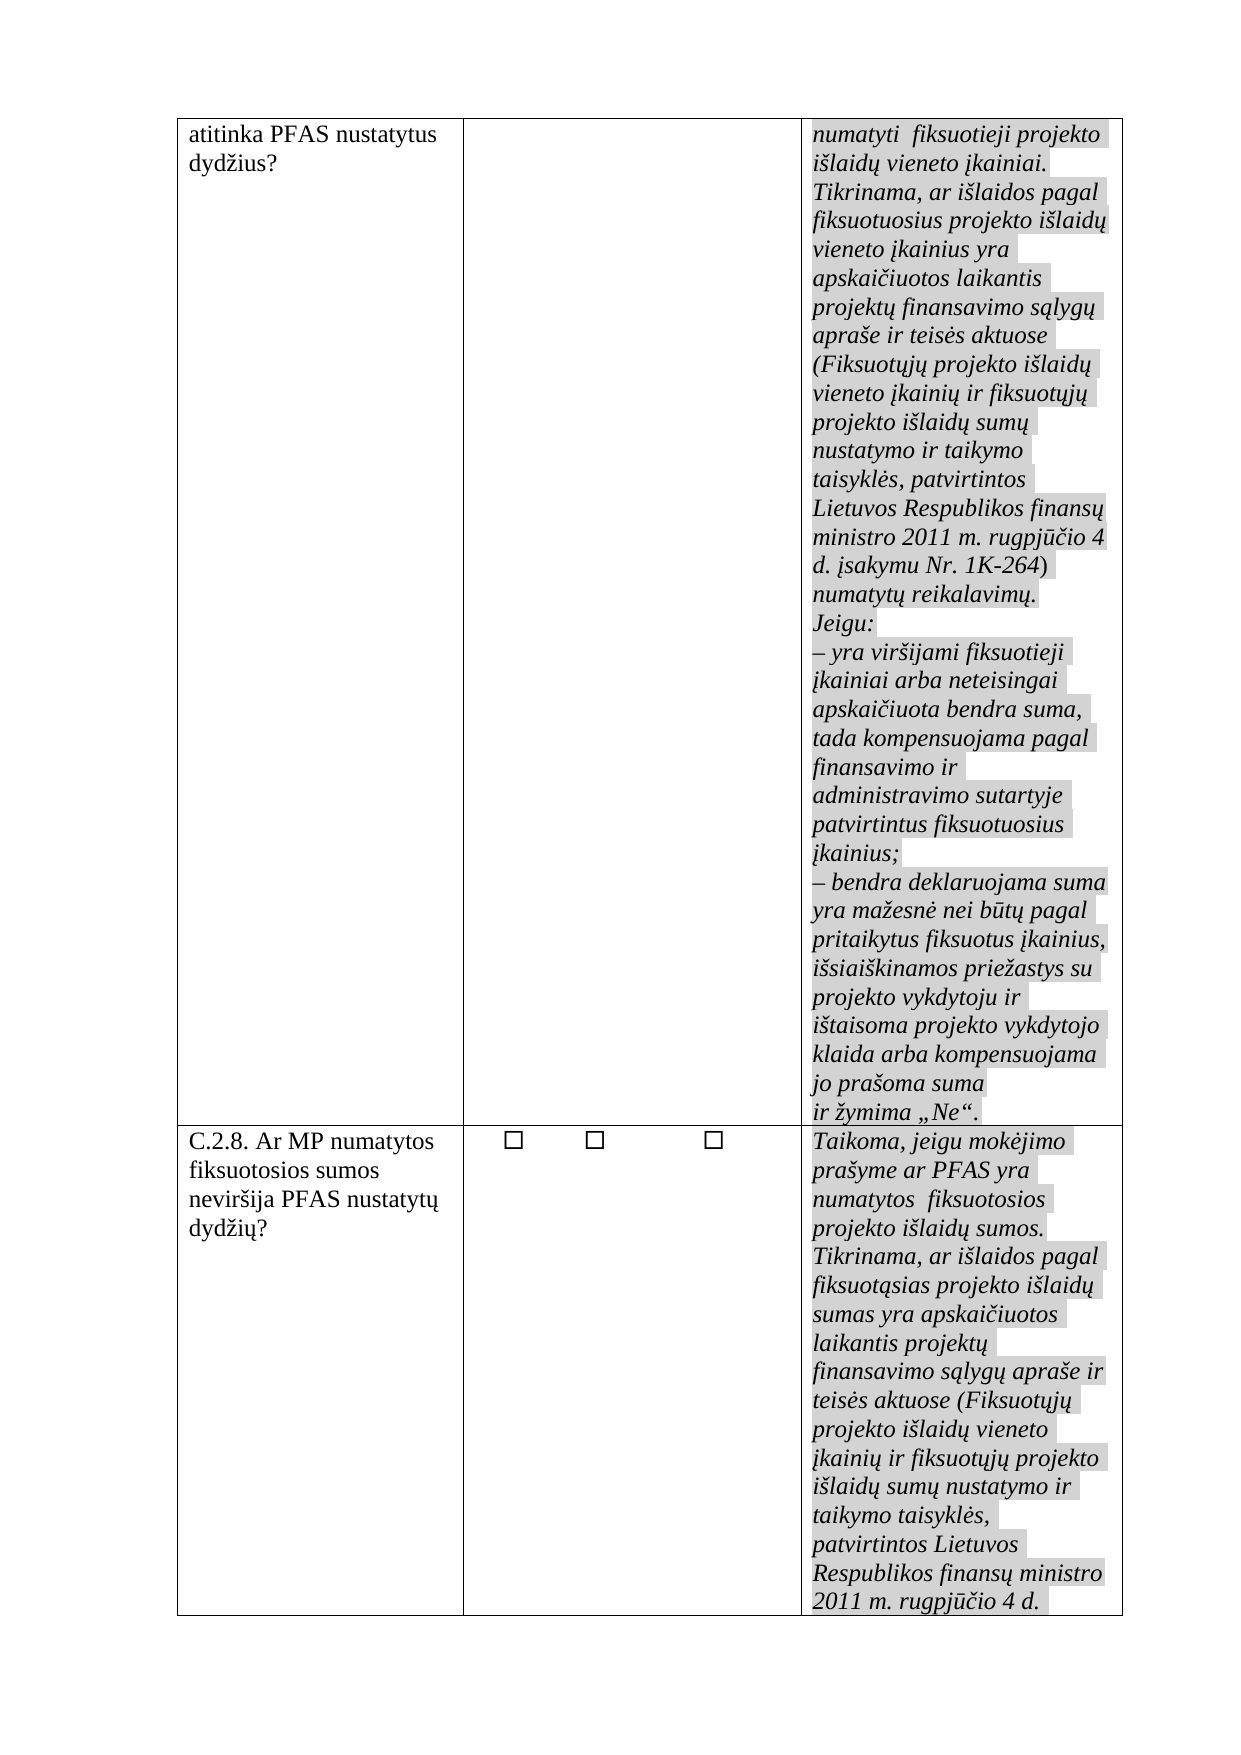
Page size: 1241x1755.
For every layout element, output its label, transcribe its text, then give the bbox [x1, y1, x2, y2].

table_cell Taikoma, jeigu mokėjimo prašyme ar PFAS yra numatytos fiksuotosios projekto išlaidų sumos. Tikrinama, ar išlaidos pagal fiksuotąsias projekto išlaidų sumas yra apskaičiuotos laikantis projektų finansavimo sąlygų apraše ir teisės aktuose (Fiksuotųjų projekto išlaidų vieneto įkainių ir fiksuotųjų projekto išlaidų sumų nustatymo ir taikymo taisyklės, patvirtintos Lietuvos Respublikos finansų ministro 2011 m. rugpjūčio 4 d. [802, 1126, 1122, 1615]
table_cell atitinka PFAS nustatytus dydžius? [178, 119, 463, 1125]
table_cell [] [464, 1126, 563, 1615]
table_cell [] [626, 119, 801, 1125]
table_cell [] [564, 1126, 626, 1615]
table_cell C.2.8. Ar MP numatytos fiksuotosios sumos neviršija PFAS nustatytų dydžių? [178, 1126, 463, 1615]
table_cell [] [464, 119, 563, 1125]
table_cell numatyti fiksuotieji projekto išlaidų vieneto įkainiai. Tikrinama, ar išlaidos pagal fiksuotuosius projekto išlaidų vieneto įkainius yra apskaičiuotos laikantis projektų finansavimo sąlygų apraše ir teisės aktuose (Fiksuotųjų projekto išlaidų vieneto įkainių ir fiksuotųjų projekto išlaidų sumų nustatymo ir taikymo taisyklės, patvirtintos Lietuvos Respublikos finansų ministro 2011 m. rugpjūčio 4 d. įsakymu Nr. 1K-264) numatytų reikalavimų. Jeigu: – yra viršijami fiksuotieji įkainiai arba neteisingai apskaičiuota bendra suma, tada kompensuojama pagal finansavimo ir administravimo sutartyje patvirtintus fiksuotuosius įkainius; – bendra deklaruojama suma yra mažesnė nei būtų pagal pritaikytus fiksuotus įkainius, išsiaiškinamos priežastys su projekto vykdytoju ir ištaisoma projekto vykdytojo klaida arba kompensuojama jo prašoma suma ir žymima „Ne“. [802, 119, 1122, 1125]
table_cell [] [626, 1126, 801, 1615]
table_cell [] [564, 119, 626, 1125]
